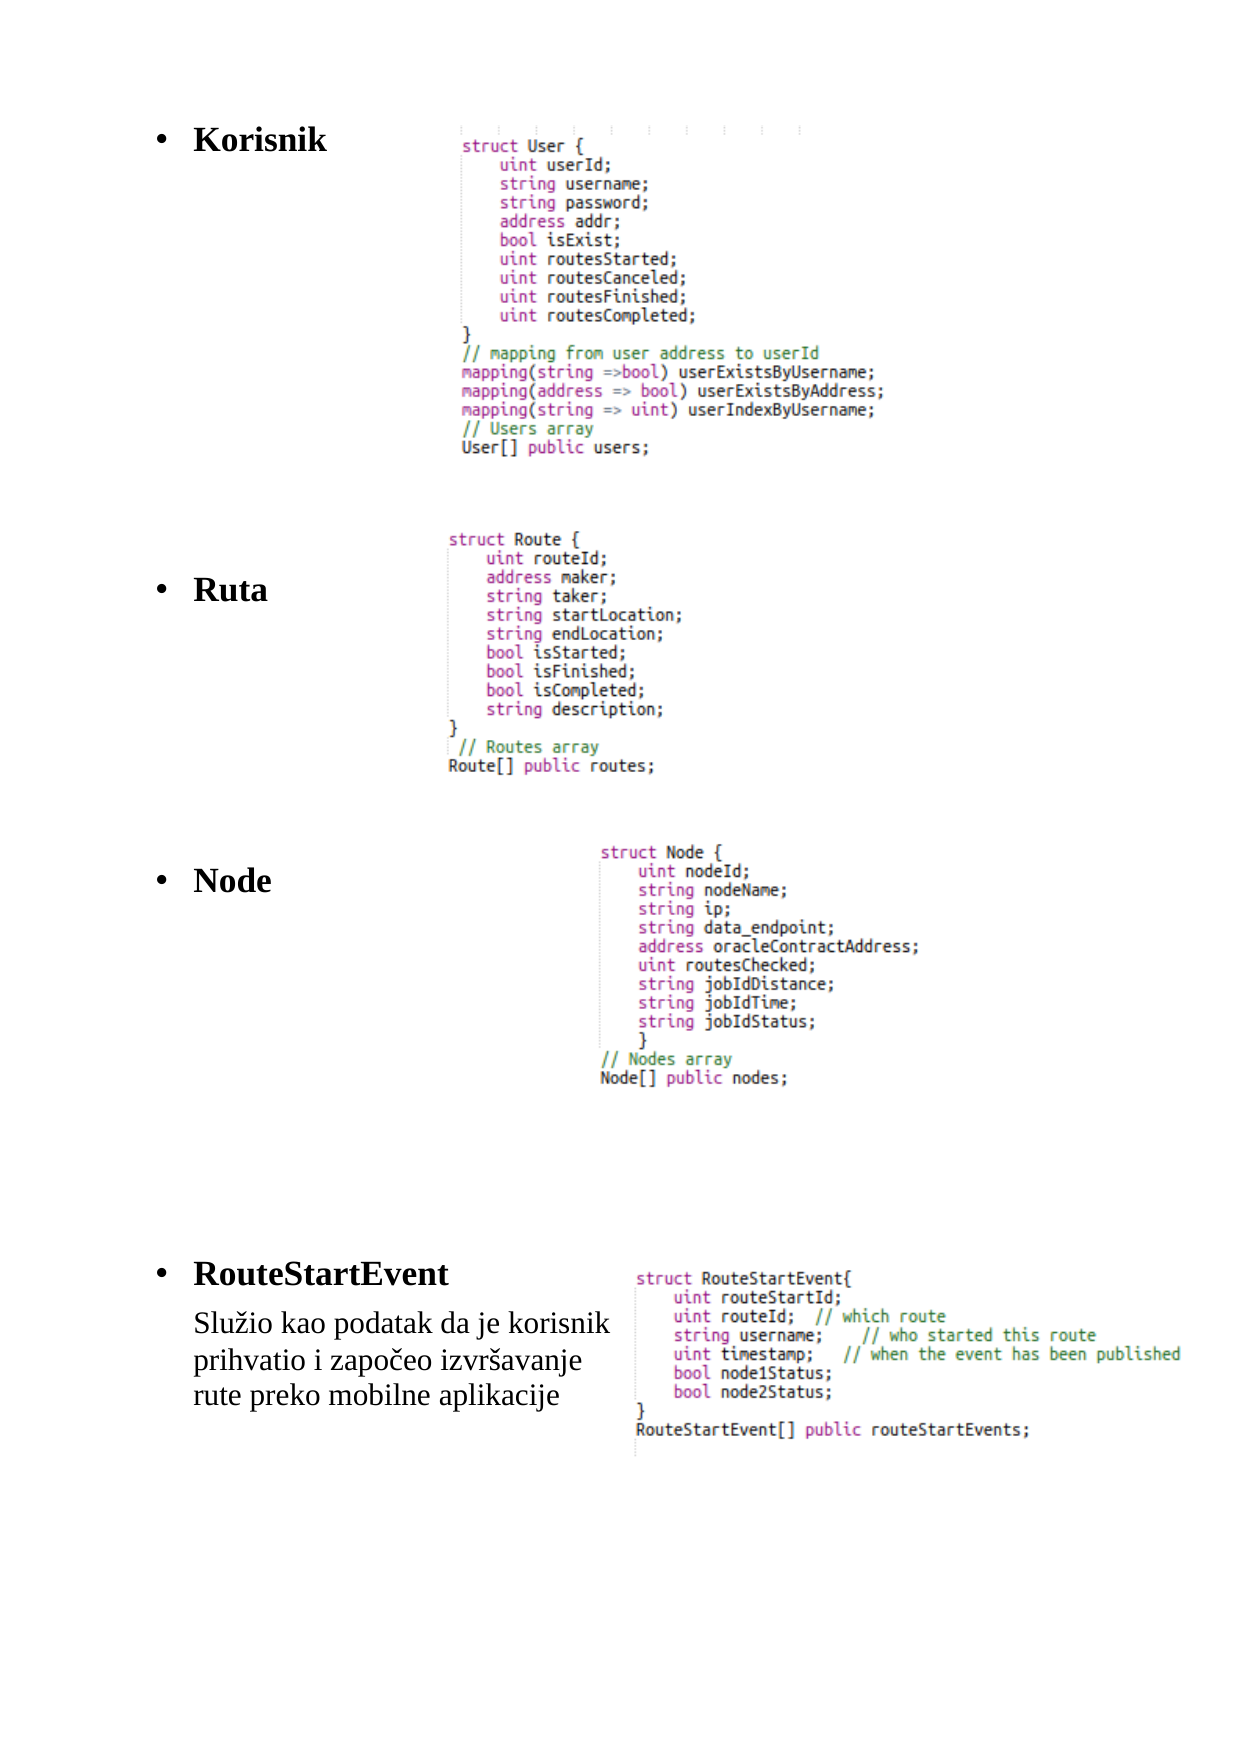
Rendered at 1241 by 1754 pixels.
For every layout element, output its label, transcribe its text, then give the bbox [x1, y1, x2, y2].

picture [571, 832, 1023, 1106]
list Ruta [156, 568, 427, 609]
list Node [156, 860, 571, 901]
picture [427, 508, 855, 784]
list RouteStartEvent [156, 1252, 616, 1293]
list Korisnik [156, 118, 1122, 159]
list [1023, 860, 1122, 901]
list Služio kao podatak da je korisnik prihvatio i započeo izvršavanje rute preko mobilne aplikacije [156, 1305, 616, 1413]
picture [616, 1247, 1186, 1458]
list [855, 568, 1122, 609]
picture [431, 125, 926, 465]
